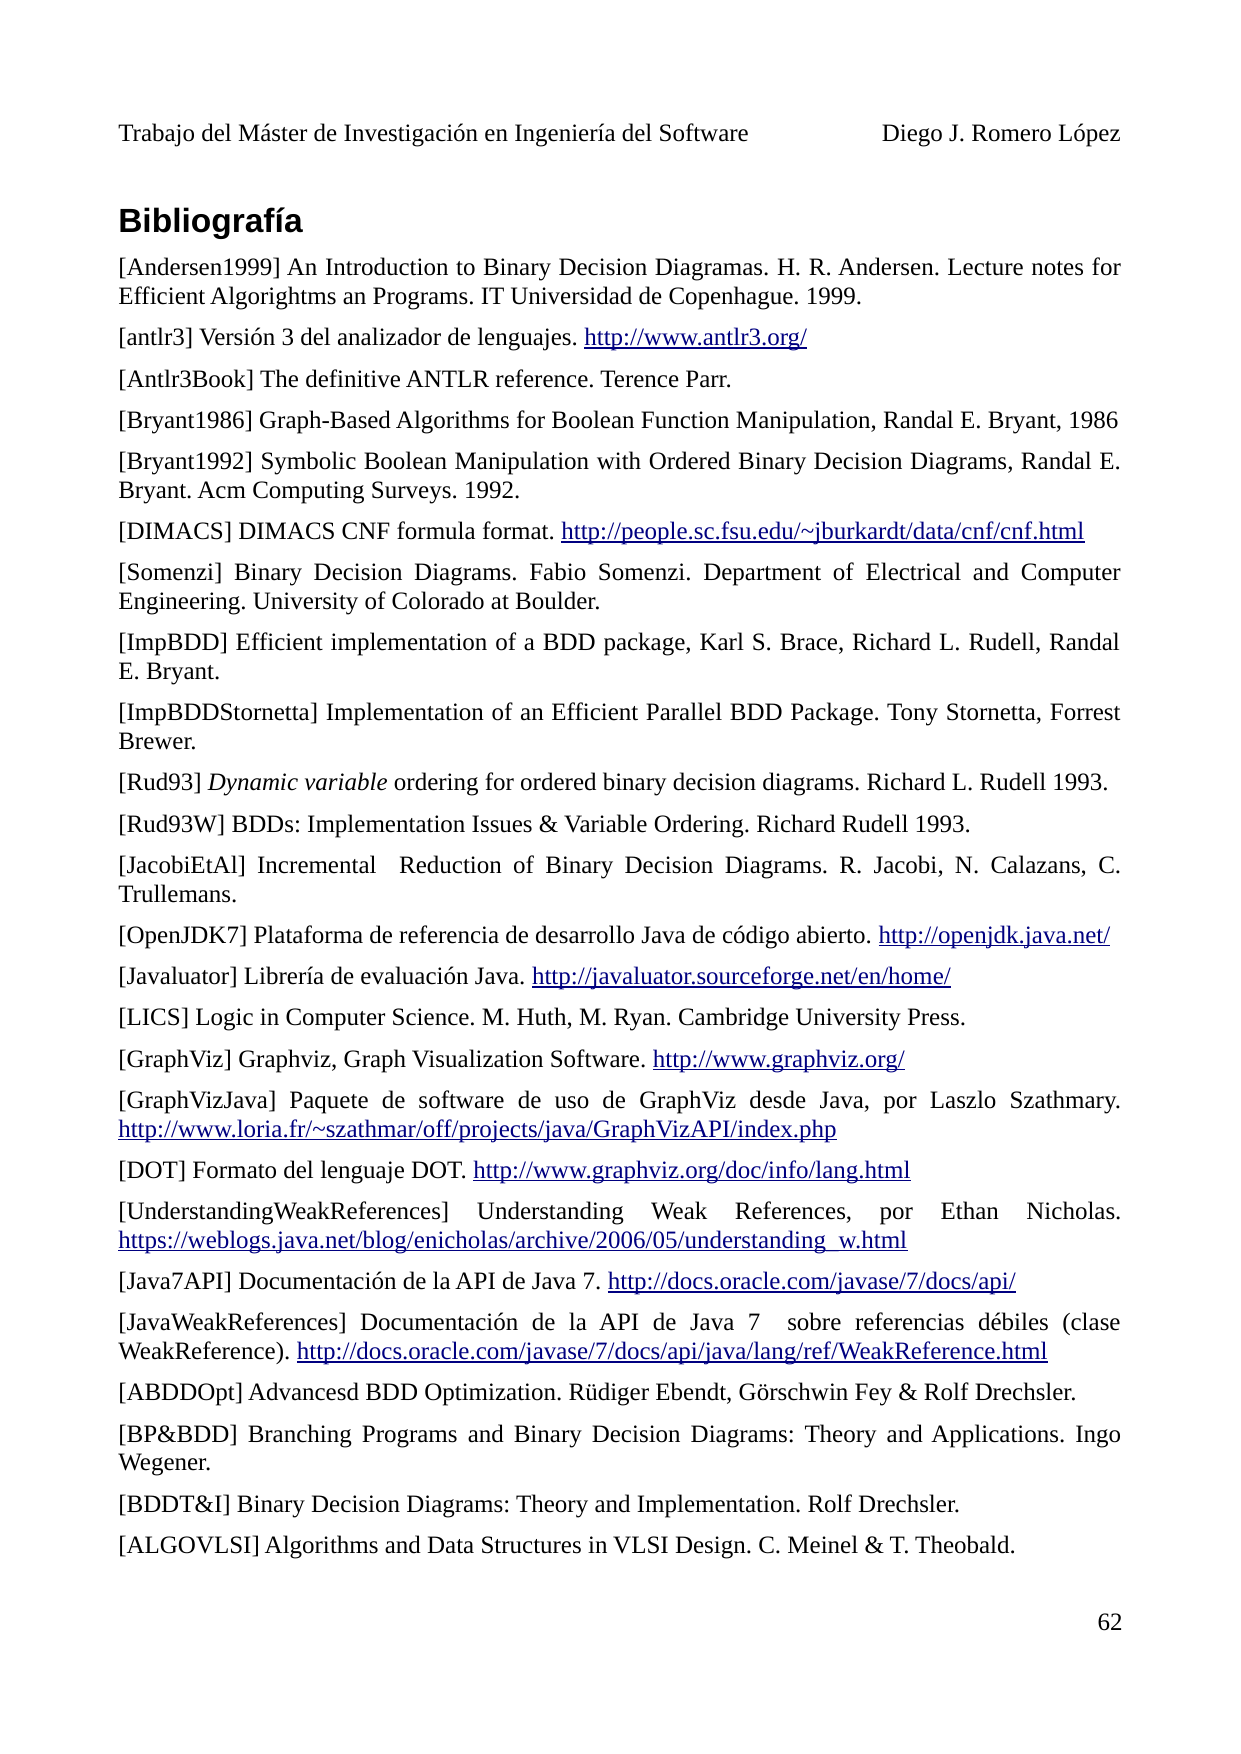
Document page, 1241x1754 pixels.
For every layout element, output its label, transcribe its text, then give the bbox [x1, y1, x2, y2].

text [GraphVizJava] Paquete de software de uso de GraphViz desde Java, por Laszlo Szathmary. http://www.loria.fr/~szathmar/off/projects/java/GraphVizAPI/index.php [118, 1085, 1122, 1142]
text [Andersen1999] An Introduction to Binary Decision Diagramas. H. R. Andersen. Lecture notes for Efficient Algorightms an Programs. IT Universidad de Copenhague. 1999. [118, 252, 1122, 310]
text [DIMACS] DIMACS CNF formula format. http://people.sc.fsu.edu/~jburkardt/data/cnf/cnf.html [118, 516, 1122, 545]
text [Rud93W] BDDs: Implementation Issues & Variable Ordering. Richard Rudell 1993. [118, 809, 1122, 837]
text [ImpBDD] Efficient implementation of a BDD package, Karl S. Brace, Richard L. Rudell, Randal E. Bryant. [118, 627, 1122, 685]
text [ALGOVLSI] Algorithms and Data Structures in VLSI Design. C. Meinel & T. Theobald. [118, 1530, 1122, 1559]
text [Bryant1986] Graph-Based Algorithms for Boolean Function Manipulation, Randal E. Bryant, 1986 [118, 405, 1122, 434]
text [UnderstandingWeakReferences] Understanding Weak References, por Ethan Nicholas. https://weblogs.java.net/blog/enicholas/archive/2006/05/understanding_w.html [118, 1196, 1122, 1254]
text [Rud93] Dynamic variable ordering for ordered binary decision diagrams. Richard L. Rudell 1993. [118, 767, 1122, 796]
text [LICS] Logic in Computer Science. M. Huth, M. Ryan. Cambridge University Press. [118, 1002, 1122, 1031]
text [Javaluator] Librería de evaluación Java. http://javaluator.sourceforge.net/en/home/ [118, 961, 1122, 990]
text [Somenzi] Binary Decision Diagrams. Fabio Somenzi. Department of Electrical and Computer Engineering. University of Colorado at Boulder. [118, 557, 1122, 615]
text [GraphViz] Graphviz, Graph Visualization Software. http://www.graphviz.org/ [118, 1044, 1122, 1072]
subtitle Bibliografía [118, 201, 1122, 240]
text [BP&BDD] Branching Programs and Binary Decision Diagrams: Theory and Applications. Ingo Wegener. [118, 1419, 1122, 1476]
text [ABDDOpt] Advancesd BDD Optimization. Rüdiger Ebendt, Görschwin Fey & Rolf Drechsler. [118, 1377, 1122, 1406]
text [DOT] Formato del lenguaje DOT. http://www.graphviz.org/doc/info/lang.html [118, 1155, 1122, 1184]
text [OpenJDK7] Plataforma de referencia de desarrollo Java de código abierto. http://openjdk.java.net/ [118, 920, 1122, 949]
text [Java7API] Documentación de la API de Java 7. http://docs.oracle.com/javase/7/docs/api/ [118, 1266, 1122, 1295]
text [ImpBDDStornetta] Implementation of an Efficient Parallel BDD Package. Tony Stornetta, Forrest Brewer. [118, 697, 1122, 755]
text [JavaWeakReferences] Documentación de la API de Java 7 sobre referencias débiles (clase WeakReference). http://docs.oracle.com/javase/7/docs/api/java/lang/ref/WeakReference.html [118, 1307, 1122, 1365]
text [Antlr3Book] The definitive ANTLR reference. Terence Parr. [118, 364, 1122, 392]
text [antlr3] Versión 3 del analizador de lenguajes. http://www.antlr3.org/ [118, 322, 1122, 351]
text [JacobiEtAl] Incremental Reduction of Binary Decision Diagrams. R. Jacobi, N. Calazans, C. Trullemans. [118, 850, 1122, 907]
text [Bryant1992] Symbolic Boolean Manipulation with Ordered Binary Decision Diagrams, Randal E. Bryant. Acm Computing Surveys. 1992. [118, 446, 1122, 504]
text [BDDT&I] Binary Decision Diagrams: Theory and Implementation. Rolf Drechsler. [118, 1489, 1122, 1517]
